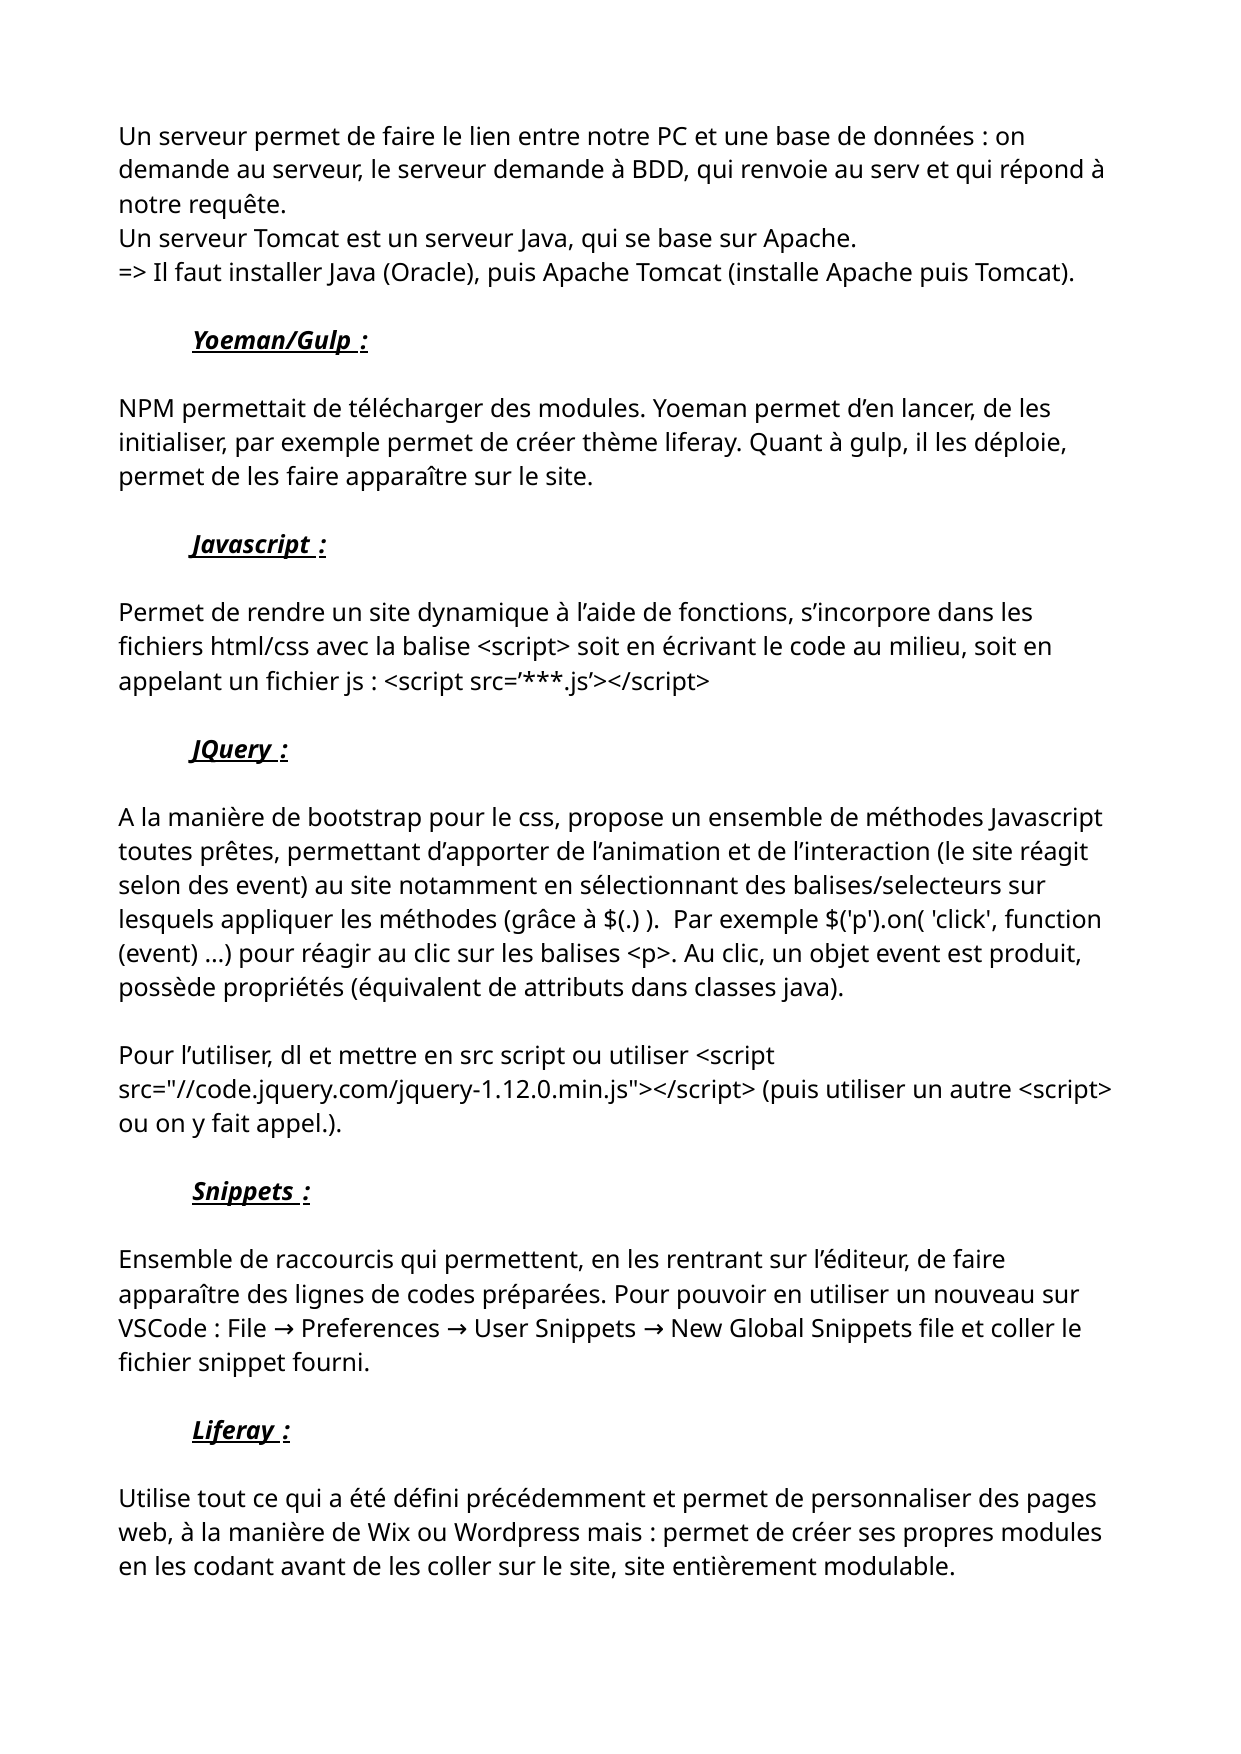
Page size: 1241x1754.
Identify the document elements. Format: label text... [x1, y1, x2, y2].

text Liferay : [118, 1412, 1122, 1447]
text Un serveur permet de faire le lien entre notre PC et une base de données : on demande au serveur, le serveur demande à BDD, qui renvoie au serv et qui répond à notre requête. [118, 118, 1122, 220]
text Pour l’utiliser, dl et mettre en src script ou utiliser <script src="//code.jquery.com/jquery-1.12.0.min.js"></script> (puis utiliser un autre <script> ou on y fait appel.). [118, 1038, 1122, 1140]
text Utilise tout ce qui a été défini précédemment et permet de personnaliser des pages web, à la manière de Wix ou Wordpress mais : permet de créer ses propres modules en les codant avant de les coller sur le site, site entièrement modulable. [118, 1481, 1122, 1583]
text Javascript : [118, 527, 1122, 561]
text A la manière de bootstrap pour le css, propose un ensemble de méthodes Javascript toutes prêtes, permettant d’apporter de l’animation et de l’interaction (le site réagit selon des event) au site notamment en sélectionnant des balises/selecteurs sur lesquels appliquer les méthodes (grâce à $(.) ). Par exemple $('p').on( 'click', function (event) …) pour réagir au clic sur les balises <p>. Au clic, un objet event est produit, possède propriétés (équivalent de attributs dans classes java). [118, 799, 1122, 1004]
text Yoeman/Gulp : [118, 322, 1122, 357]
text Un serveur Tomcat est un serveur Java, qui se base sur Apache. [118, 220, 1122, 254]
text NPM permettait de télécharger des modules. Yoeman permet d’en lancer, de les initialiser, par exemple permet de créer thème liferay. Quant à gulp, il les déploie, permet de les faire apparaître sur le site. [118, 391, 1122, 493]
text Permet de rendre un site dynamique à l’aide de fonctions, s’incorpore dans les fichiers html/css avec la balise <script> soit en écrivant le code au milieu, soit en appelant un fichier js : <script src=’***.js’></script> [118, 595, 1122, 697]
text Snippets : [118, 1174, 1122, 1208]
text JQuery : [118, 731, 1122, 765]
text => Il faut installer Java (Oracle), puis Apache Tomcat (installe Apache puis Tomcat). [118, 254, 1122, 288]
text Ensemble de raccourcis qui permettent, en les rentrant sur l’éditeur, de faire apparaître des lignes de codes préparées. Pour pouvoir en utiliser un nouveau sur VSCode : File → Preferences → User Snippets → New Global Snippets file et coller le fichier snippet fourni. [118, 1242, 1122, 1378]
